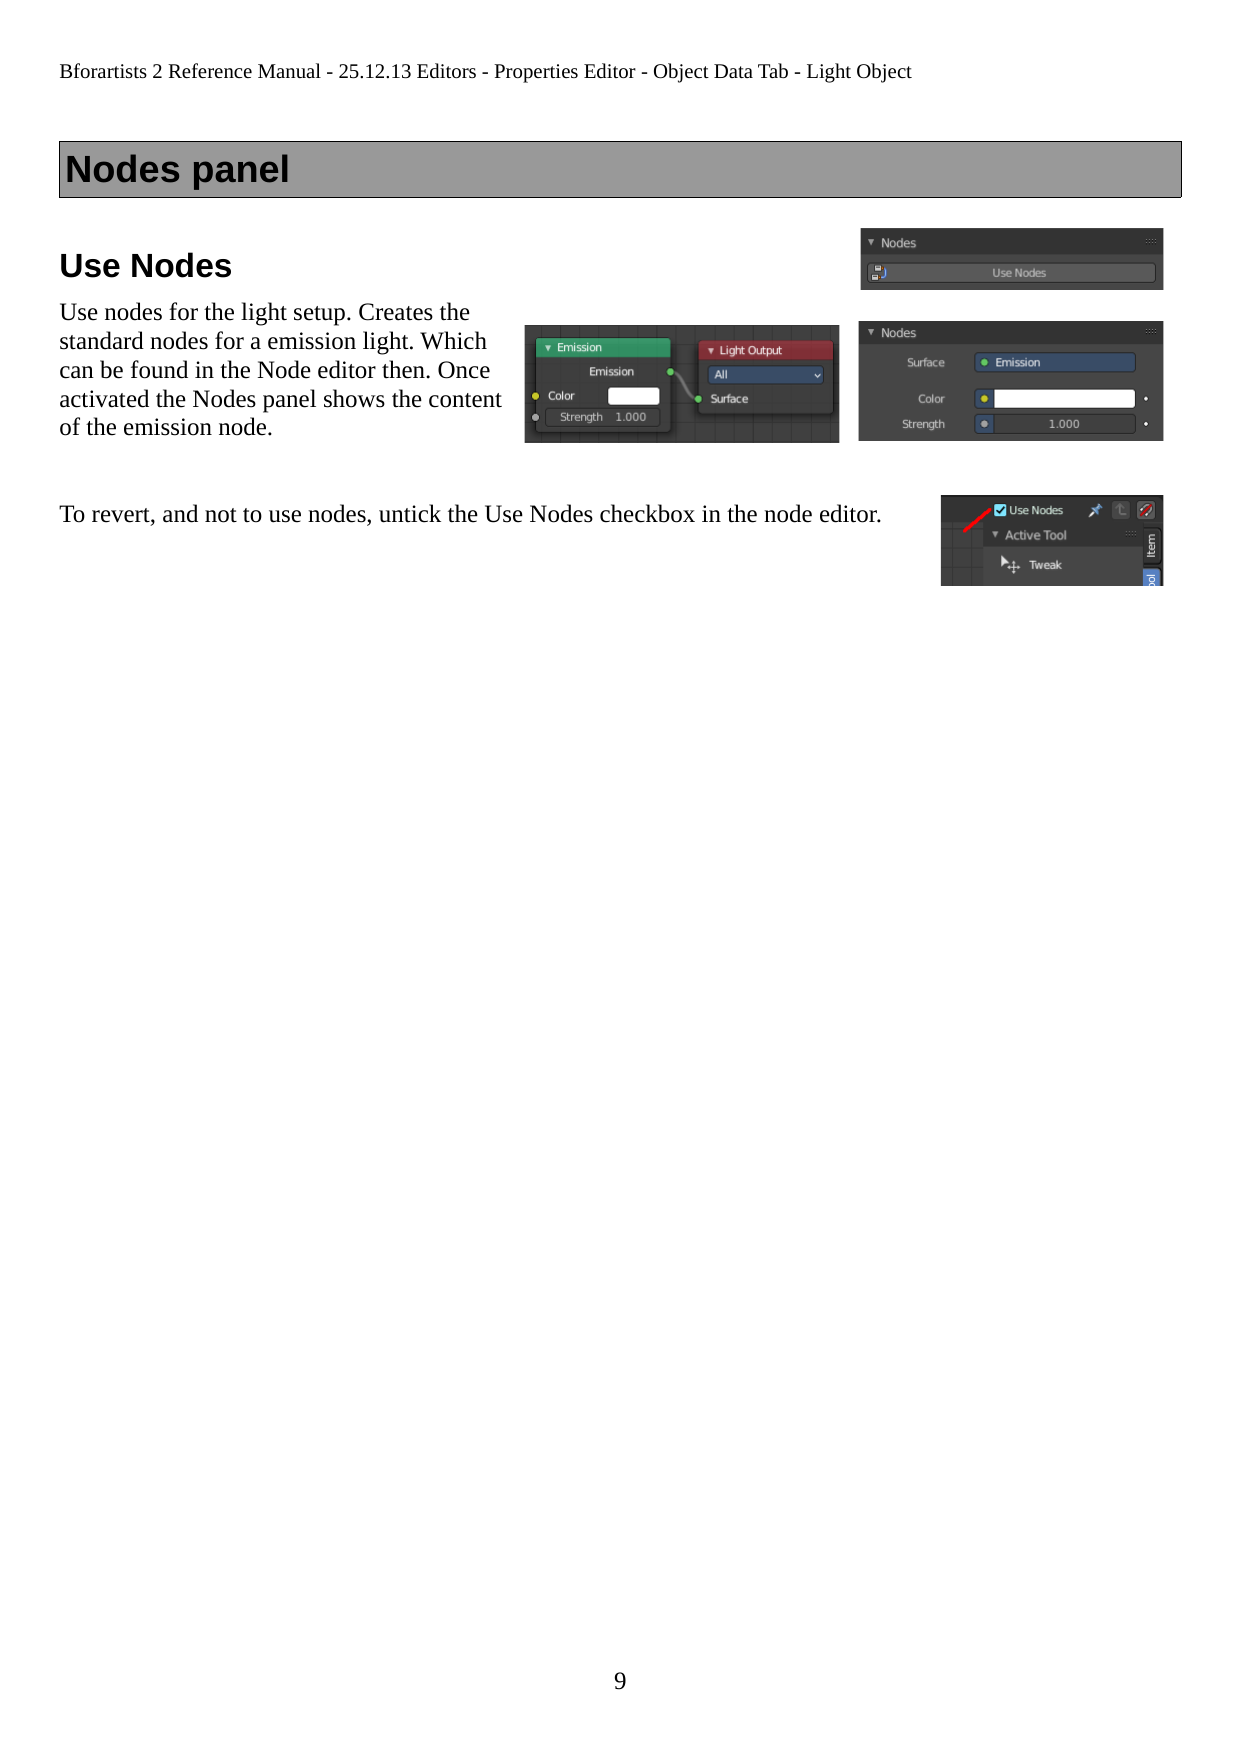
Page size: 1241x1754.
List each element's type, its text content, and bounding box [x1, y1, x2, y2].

picture [524, 325, 840, 443]
subtitle [1164, 246, 1181, 285]
picture [858, 321, 1164, 441]
text Use nodes for the light setup. Creates the standard nodes for a emission light. Which can be found in the Node editor then. Once activated the Nodes panel shows the content of the emission node. [59, 297, 1181, 441]
picture [940, 495, 1164, 586]
text To revert, and not to use nodes, untick the Use Nodes checkbox in the node editor. [59, 499, 940, 527]
subtitle Use Nodes [59, 246, 860, 285]
picture [860, 228, 1164, 290]
table_header Nodes panel [60, 142, 1181, 197]
